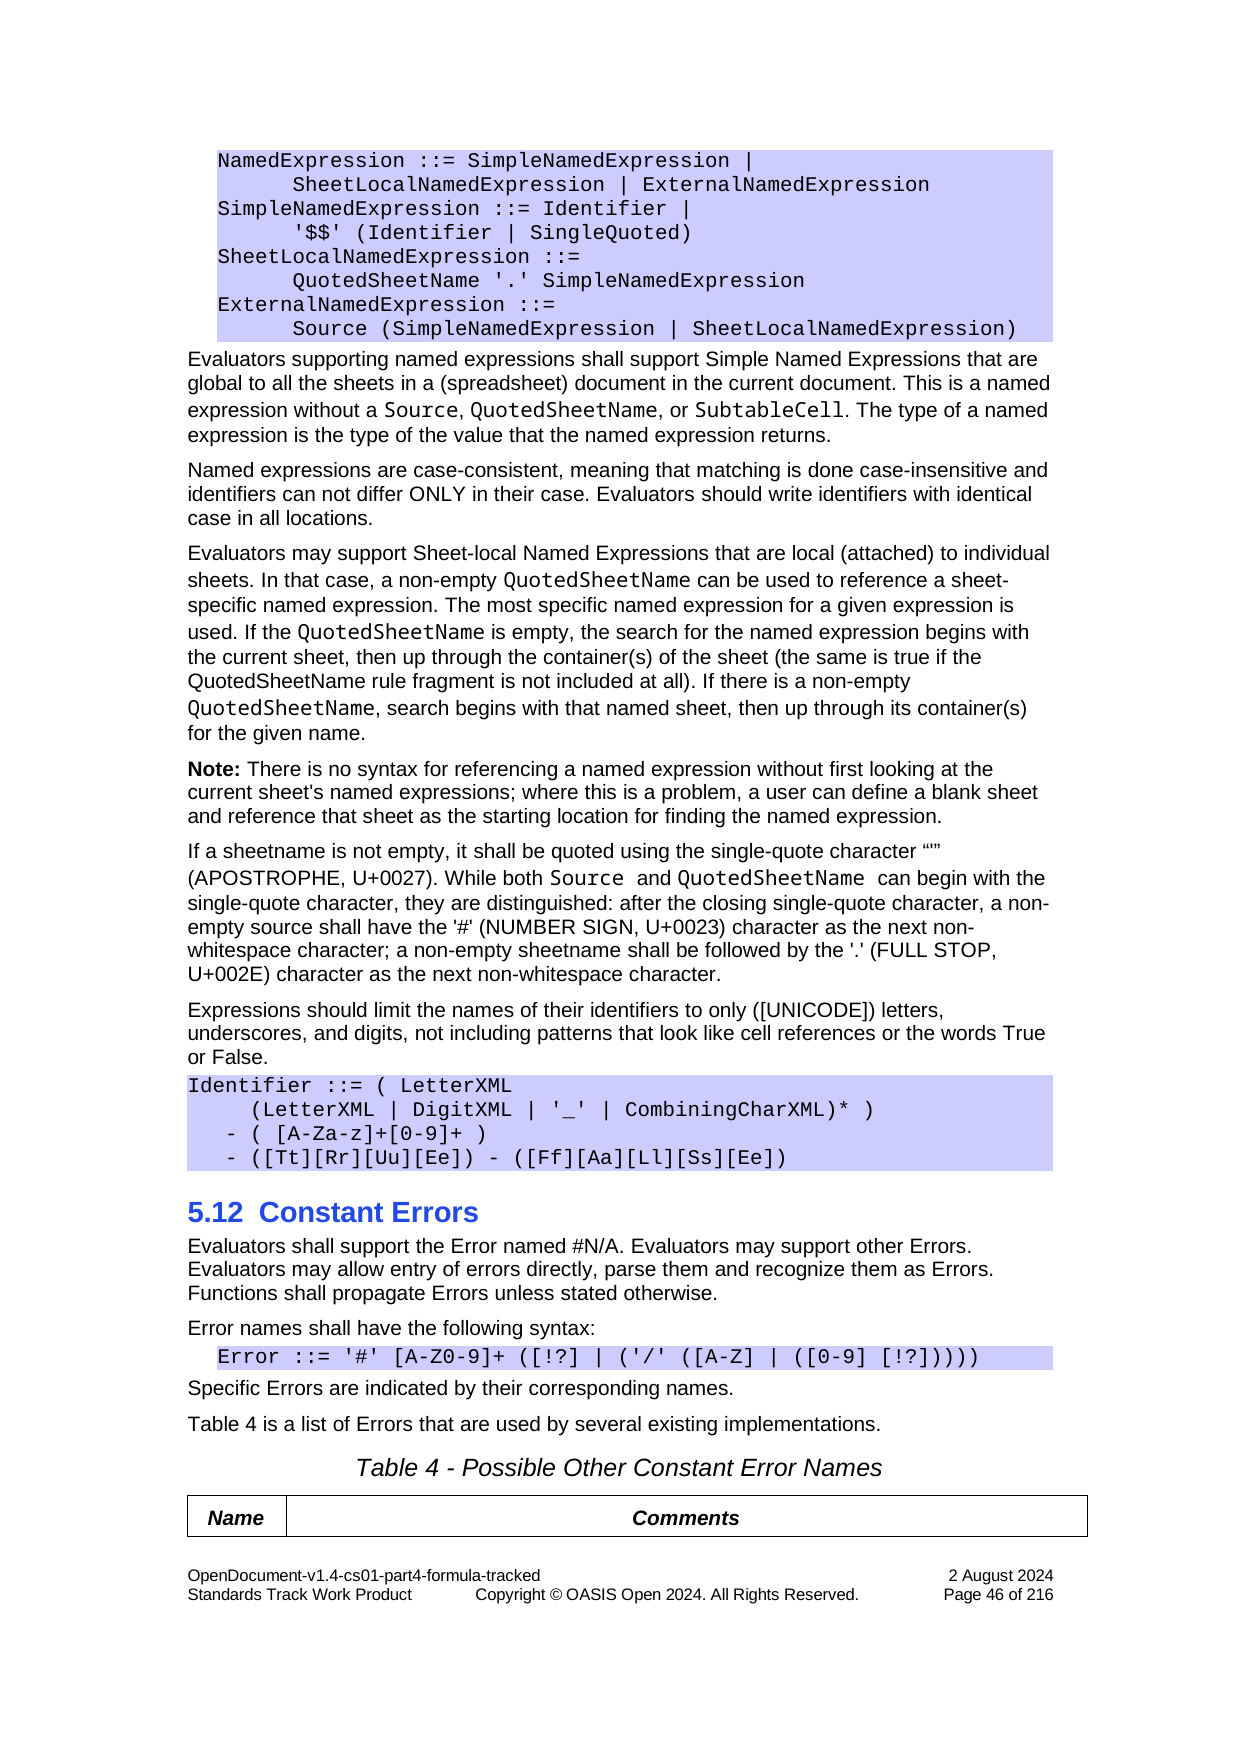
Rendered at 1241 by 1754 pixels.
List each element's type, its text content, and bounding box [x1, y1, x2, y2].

text SimpleNamedExpression ::= Identifier | '$$' (Identifier | SingleQuoted) [217, 198, 1053, 246]
text If a sheetname is not empty, it shall be quoted using the single-quote character “'” (APOSTROPHE, U+0027). While both Source and QuotedSheetName can begin with the single-quote character, they are distinguished: after the closing single-quote character, a non-empty source shall have the '#' (NUMBER SIGN, U+0023) character as the next non-whitespace character; a non-empty sheetname shall be followed by the '.' (FULL STOP, U+002E) character as the next non-whitespace character. [187, 840, 1053, 986]
table_header Name [188, 1496, 286, 1536]
text Evaluators supporting named expressions shall support Simple Named Expressions that are global to all the sheets in a (spreadsheet) document in the current document. This is a named expression without a Source, QuotedSheetName, or SubtableCell. The type of a named expression is the type of the value that the named expression returns. [187, 348, 1053, 447]
text Table 4 is a list of Errors that are used by several existing implementations. [187, 1412, 1053, 1436]
text Identifier ::= ( LetterXML [187, 1075, 1053, 1099]
table_header Comments [287, 1496, 1087, 1536]
text Table 4 - Possible Other Constant Error Names [187, 1454, 1053, 1482]
list - ( [A-Za-z]+[0-9]+ ) [187, 1123, 1053, 1147]
list (LetterXML | DigitXML | '_' | CombiningCharXML)* ) [187, 1099, 1053, 1123]
text NamedExpression ::= SimpleNamedExpression | SheetLocalNamedExpression | ExternalNamedExpression [217, 150, 1053, 198]
text ExternalNamedExpression ::= Source (SimpleNamedExpression | SheetLocalNamedExpression) [217, 294, 1053, 342]
subtitle Constant Errors [187, 1196, 1053, 1228]
text Named expressions are case-consistent, meaning that matching is done case-insensitive and identifiers can not differ ONLY in their case. Evaluators should write identifiers with identical case in all locations. [187, 459, 1053, 529]
list - ([Tt][Rr][Uu][Ee]) - ([Ff][Aa][Ll][Ss][Ee]) [187, 1147, 1053, 1171]
text Error names shall have the following syntax: [187, 1317, 1053, 1340]
text Specific Errors are indicated by their corresponding names. [187, 1376, 1053, 1400]
text Error ::= '#' [A-Z0-9]+ ([!?] | ('/' ([A-Z] | ([0-9] [!?])))) [217, 1346, 1053, 1370]
text SheetLocalNamedExpression ::= QuotedSheetName '.' SimpleNamedExpression [217, 246, 1053, 294]
text Note: There is no syntax for referencing a named expression without first looking at the current sheet's named expressions; where this is a problem, a user can define a blank sheet and reference that sheet as the starting location for finding the named expression. [187, 757, 1053, 828]
text Evaluators shall support the Error named #N/A. Evaluators may support other Errors. Evaluators may allow entry of errors directly, parse them and recognize them as Errors. Functions shall propagate Errors unless stated otherwise. [187, 1234, 1053, 1305]
text Evaluators may support Sheet-local Named Expressions that are local (attached) to individual sheets. In that case, a non-empty QuotedSheetName can be used to reference a sheet-specific named expression. The most specific named expression for a given expression is used. If the QuotedSheetName is empty, the search for the named expression begins with the current sheet, then up through the container(s) of the sheet (the same is true if the QuotedSheetName rule fragment is not included at all). If there is a non-empty QuotedSheetName, search begins with that named sheet, then up through its container(s) for the given name. [187, 542, 1053, 745]
text Expressions should limit the names of their identifiers to only ([UNICODE]) letters, underscores, and digits, not including patterns that look like cell references or the words True or False. [187, 998, 1053, 1069]
